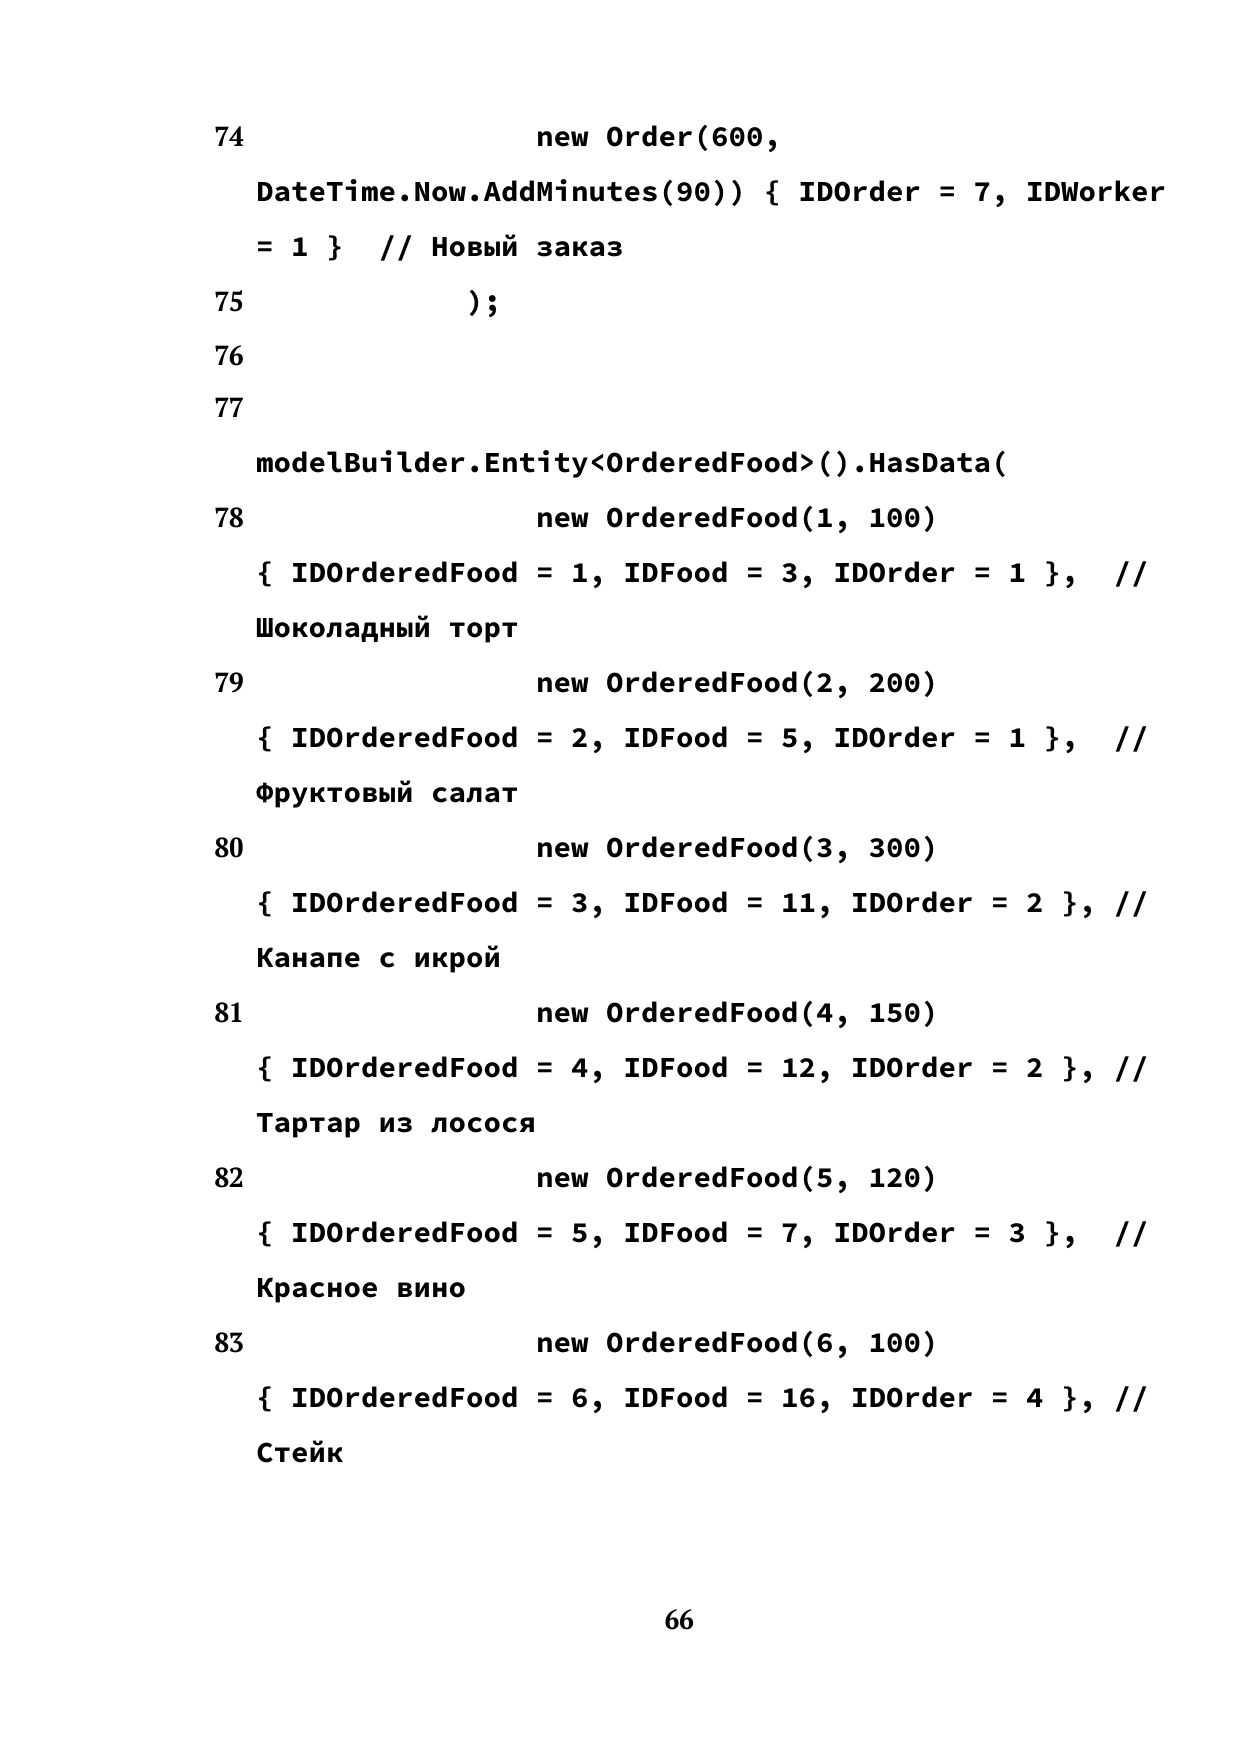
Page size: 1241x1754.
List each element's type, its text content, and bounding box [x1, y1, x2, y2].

list new Order(600, DateTime.Now.AddMinutes(90)) { IDOrder = 7, IDWorker = 1 } // Новый заказ [214, 118, 1181, 265]
list new OrderedFood(4, 150) { IDOrderedFood = 4, IDFood = 12, IDOrder = 2 }, // Тартар из лосося [214, 993, 1181, 1140]
list new OrderedFood(5, 120) { IDOrderedFood = 5, IDFood = 7, IDOrder = 3 }, // Красное вино [214, 1158, 1181, 1305]
list new OrderedFood(3, 300) { IDOrderedFood = 3, IDFood = 11, IDOrder = 2 }, // Канапе с икрой [214, 828, 1181, 975]
list new OrderedFood(1, 100) { IDOrderedFood = 1, IDFood = 3, IDOrder = 1 }, // Шоколадный торт [214, 498, 1181, 645]
list ); [214, 283, 1181, 320]
list modelBuilder.Entity<OrderedFood>().HasData( [214, 388, 1181, 480]
list new OrderedFood(6, 100) { IDOrderedFood = 6, IDFood = 16, IDOrder = 4 }, // Стейк [214, 1323, 1181, 1470]
list new OrderedFood(2, 200) { IDOrderedFood = 2, IDFood = 5, IDOrder = 1 }, // Фруктовый салат [214, 663, 1181, 810]
